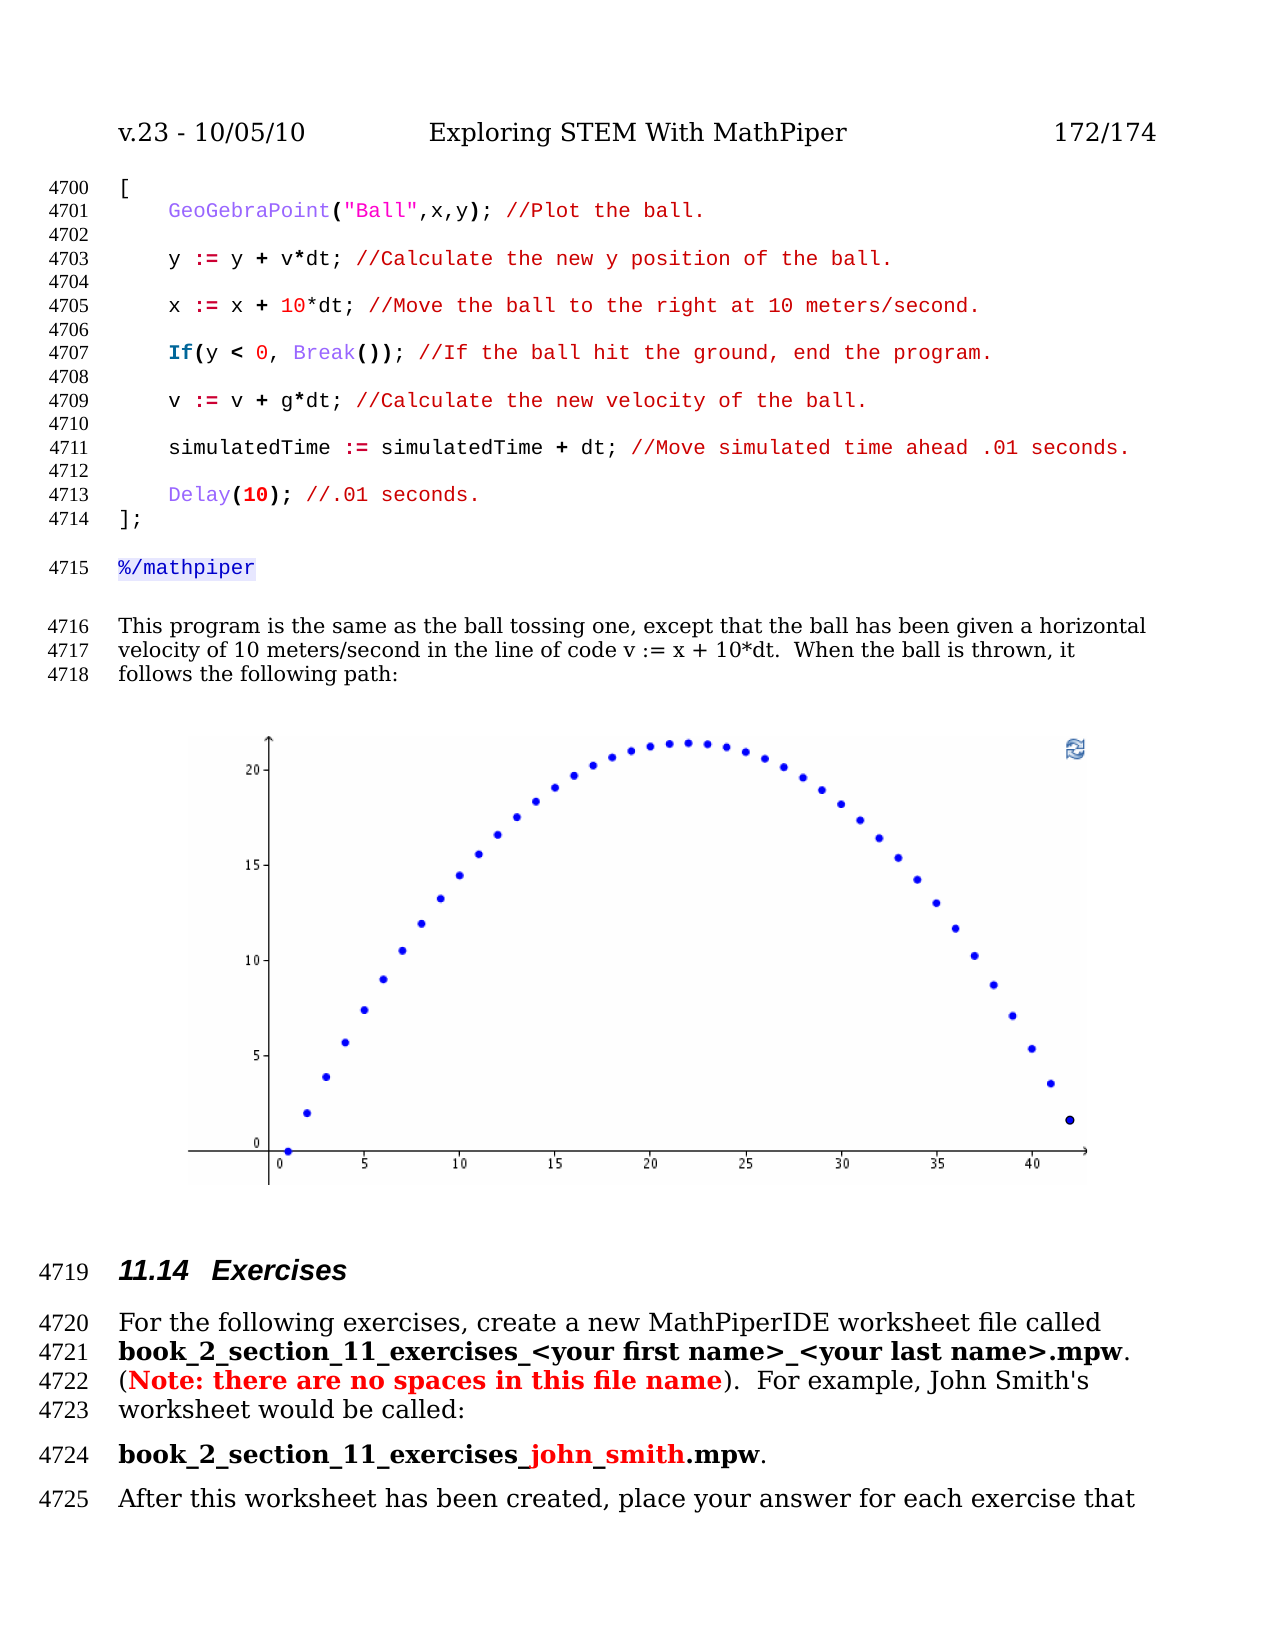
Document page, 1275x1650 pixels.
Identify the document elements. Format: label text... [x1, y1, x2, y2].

text GeoGebraPoint("Ball",x,y); //Plot the ball. [118, 200, 1157, 224]
text Delay(10); //.01 seconds. [118, 484, 1157, 508]
text y := y + v*dt; //Calculate the new y position of the ball. [118, 248, 1157, 271]
text This program is the same as the ball tossing one, except that the ball has been given a horizontal velocity of 10 meters/second in the line of code v := x + 10*dt. When the ball is thrown, it follows the following path: [118, 614, 1157, 686]
text book_2_section_11_exercises_john_smith.mpw. [118, 1440, 1157, 1469]
text If(y < 0, Break()); //If the ball hit the ground, end the program. [118, 342, 1157, 366]
text simulatedTime := simulatedTime + dt; //Move simulated time ahead .01 seconds. [118, 437, 1157, 461]
text v := v + g*dt; //Calculate the new velocity of the ball. [118, 389, 1157, 413]
picture [187, 736, 1088, 1185]
text %/mathpiper [118, 557, 1157, 581]
text [ [118, 177, 1157, 200]
text ]; [118, 508, 1157, 531]
text After this worksheet has been created, place your answer for each exercise that [118, 1484, 1157, 1513]
text x := x + 10*dt; //Move the ball to the right at 10 meters/second. [118, 295, 1157, 319]
text For the following exercises, create a new MathPiperIDE worksheet file called book_2_section_11_exercises_<your first name>_<your last name>.mpw. (Note: there are no spaces in this file name). For example, John Smith's worksheet would be called: [118, 1308, 1157, 1425]
subtitle Exercises [118, 1253, 1157, 1287]
